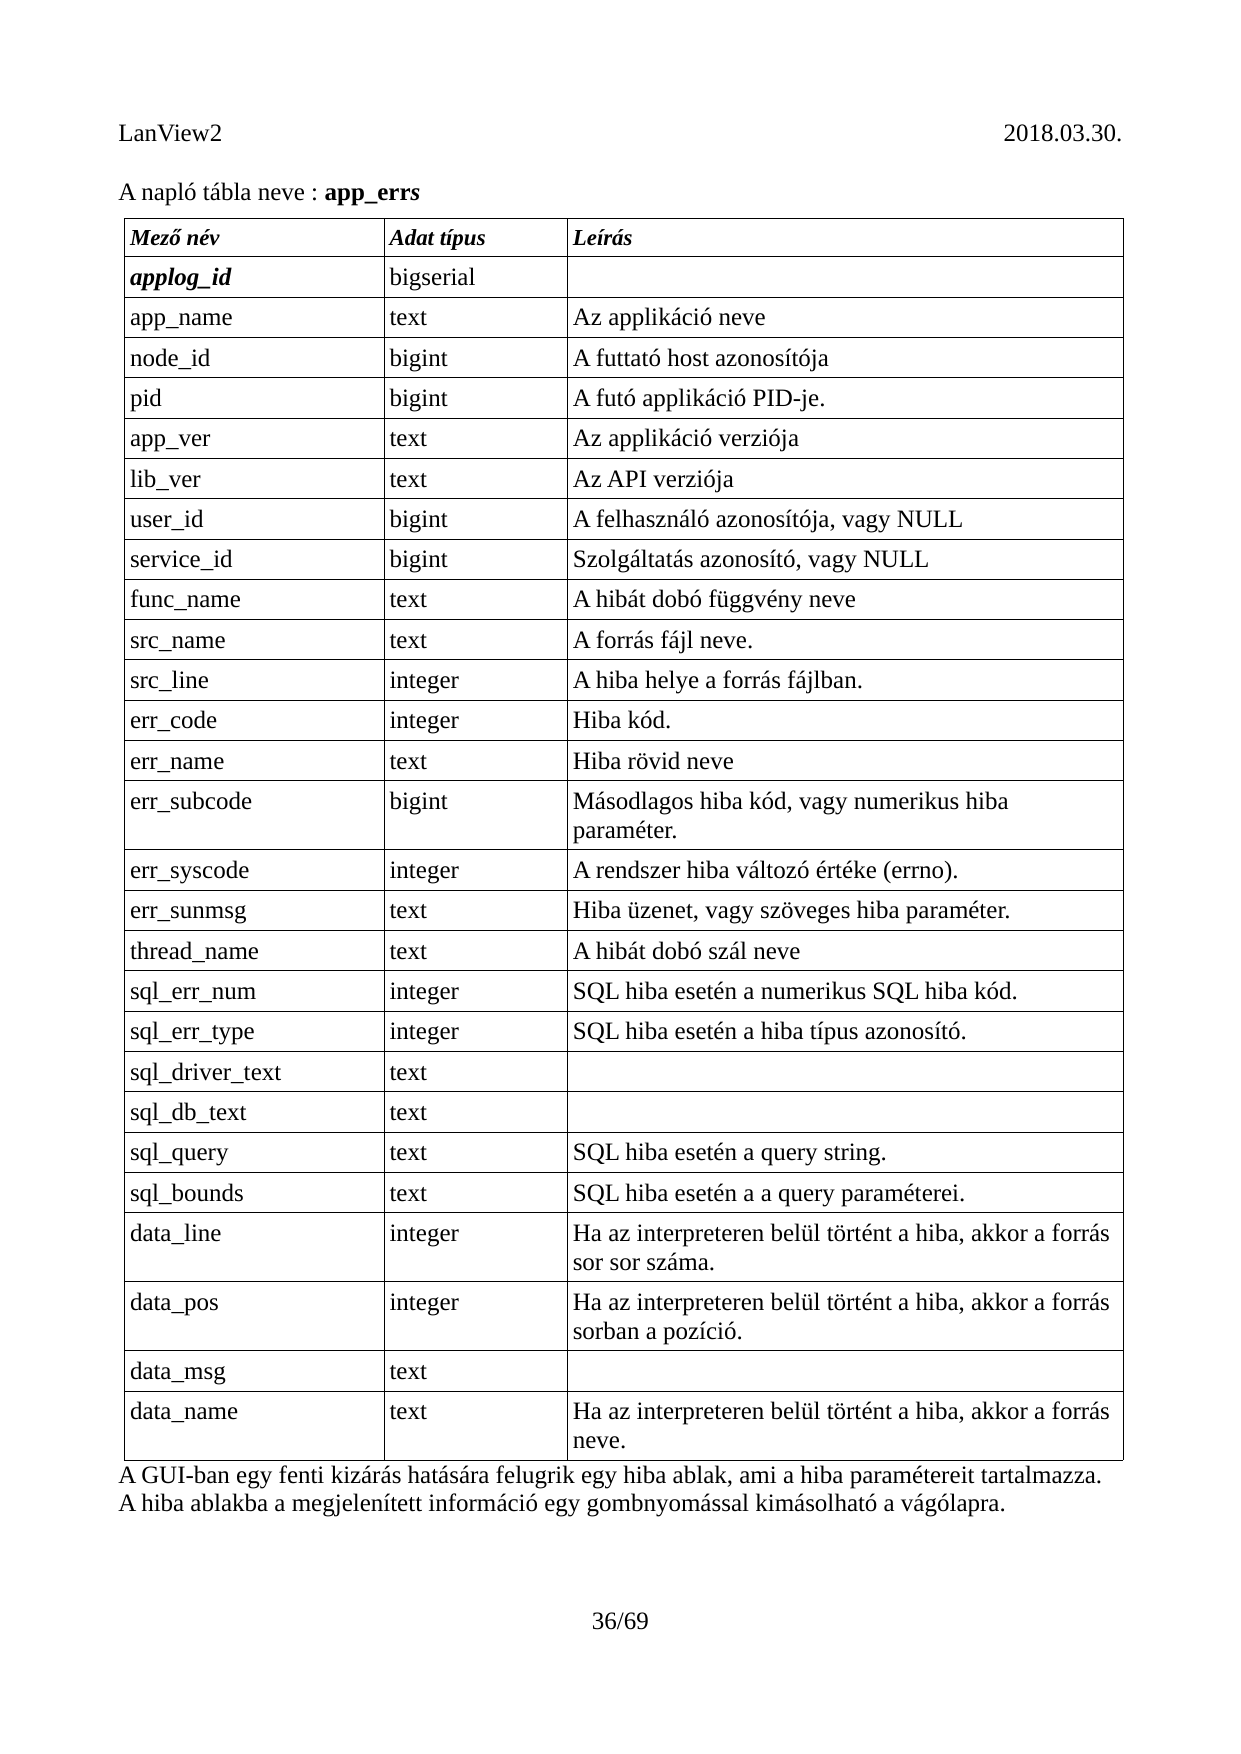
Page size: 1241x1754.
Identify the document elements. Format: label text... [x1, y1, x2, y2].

table_cell func_name [125, 580, 384, 619]
table_header Leírás [568, 219, 1123, 256]
table_cell thread_name [125, 931, 384, 970]
table_cell text [385, 1351, 567, 1391]
table_cell data_pos [125, 1282, 384, 1350]
table_cell A hibát dobó függvény neve [568, 580, 1123, 619]
table_cell data_line [125, 1213, 384, 1281]
table_cell Ha az interpreteren belül történt a hiba, akkor a forrás neve. [568, 1392, 1123, 1460]
table_cell integer [385, 1012, 567, 1051]
table_cell Ha az interpreteren belül történt a hiba, akkor a forrás sor sor száma. [568, 1213, 1123, 1281]
table_cell bigint [385, 540, 567, 579]
table_cell A rendszer hiba változó értéke (errno). [568, 850, 1123, 890]
table_cell integer [385, 701, 567, 740]
table_cell Az applikáció verziója [568, 419, 1123, 458]
table_cell [568, 1052, 1123, 1091]
table_cell Az applikáció neve [568, 298, 1123, 337]
table_cell A forrás fájl neve. [568, 620, 1123, 659]
table_cell A futó applikáció PID-je. [568, 378, 1123, 417]
table_cell app_name [125, 298, 384, 337]
table_cell bigint [385, 499, 567, 538]
table_cell SQL hiba esetén a a query paraméterei. [568, 1173, 1123, 1212]
table_cell text [385, 620, 567, 659]
table_cell sql_bounds [125, 1173, 384, 1212]
table_cell text [385, 1052, 567, 1091]
table_cell [568, 1351, 1123, 1391]
table_cell A felhasználó azonosítója, vagy NULL [568, 499, 1123, 538]
table_cell [568, 1092, 1123, 1132]
table_cell integer [385, 1282, 567, 1350]
table_cell bigint [385, 378, 567, 417]
table_cell data_name [125, 1392, 384, 1460]
table_cell A hiba helye a forrás fájlban. [568, 660, 1123, 700]
table_cell service_id [125, 540, 384, 579]
table_cell SQL hiba esetén a numerikus SQL hiba kód. [568, 971, 1123, 1011]
table_cell sql_err_type [125, 1012, 384, 1051]
table_cell text [385, 741, 567, 780]
table_cell text [385, 419, 567, 458]
table_cell user_id [125, 499, 384, 538]
table_cell A hibát dobó szál neve [568, 931, 1123, 970]
table_cell src_name [125, 620, 384, 659]
table_cell err_code [125, 701, 384, 740]
table_cell sql_driver_text [125, 1052, 384, 1091]
table_cell pid [125, 378, 384, 417]
table_cell node_id [125, 338, 384, 377]
table_cell text [385, 1173, 567, 1212]
table_header Adat típus [385, 219, 567, 256]
table_cell Az API verziója [568, 459, 1123, 498]
table_cell text [385, 1133, 567, 1172]
table_cell text [385, 931, 567, 970]
table_cell bigint [385, 338, 567, 377]
table_cell text [385, 891, 567, 930]
table_cell Szolgáltatás azonosító, vagy NULL [568, 540, 1123, 579]
table_cell text [385, 1092, 567, 1132]
table_cell [568, 257, 1123, 297]
table_cell sql_err_num [125, 971, 384, 1011]
table_cell err_name [125, 741, 384, 780]
table_cell text [385, 580, 567, 619]
table_cell integer [385, 850, 567, 890]
table_cell data_msg [125, 1351, 384, 1391]
table_cell Hiba kód. [568, 701, 1123, 740]
table_cell src_line [125, 660, 384, 700]
table_cell err_sunmsg [125, 891, 384, 930]
table_cell SQL hiba esetén a query string. [568, 1133, 1123, 1172]
table_cell integer [385, 660, 567, 700]
text A napló tábla neve : app_errs [118, 177, 1122, 206]
table_cell Hiba rövid neve [568, 741, 1123, 780]
table_cell text [385, 298, 567, 337]
table_cell lib_ver [125, 459, 384, 498]
table_cell Másodlagos hiba kód, vagy numerikus hiba paraméter. [568, 781, 1123, 849]
table_header Mező név [125, 219, 384, 256]
text A GUI-ban egy fenti kizárás hatására felugrik egy hiba ablak, ami a hiba paramétereit tartalmazza. A hiba ablakba a megjelenített információ egy gombnyomással kimásolható a vágólapra. [118, 1460, 1122, 1517]
table_cell text [385, 459, 567, 498]
table_cell A futtató host azonosítója [568, 338, 1123, 377]
table_cell Hiba üzenet, vagy szöveges hiba paraméter. [568, 891, 1123, 930]
table_cell err_syscode [125, 850, 384, 890]
table_cell bigint [385, 781, 567, 849]
table_cell Ha az interpreteren belül történt a hiba, akkor a forrás sorban a pozíció. [568, 1282, 1123, 1350]
table_cell SQL hiba esetén a hiba típus azonosító. [568, 1012, 1123, 1051]
table_cell text [385, 1392, 567, 1460]
table_cell app_ver [125, 419, 384, 458]
table_cell integer [385, 971, 567, 1011]
table_cell err_subcode [125, 781, 384, 849]
table_cell integer [385, 1213, 567, 1281]
table_cell applog_id [125, 257, 384, 297]
table_cell sql_query [125, 1133, 384, 1172]
table_cell bigserial [385, 257, 567, 297]
table_cell sql_db_text [125, 1092, 384, 1132]
